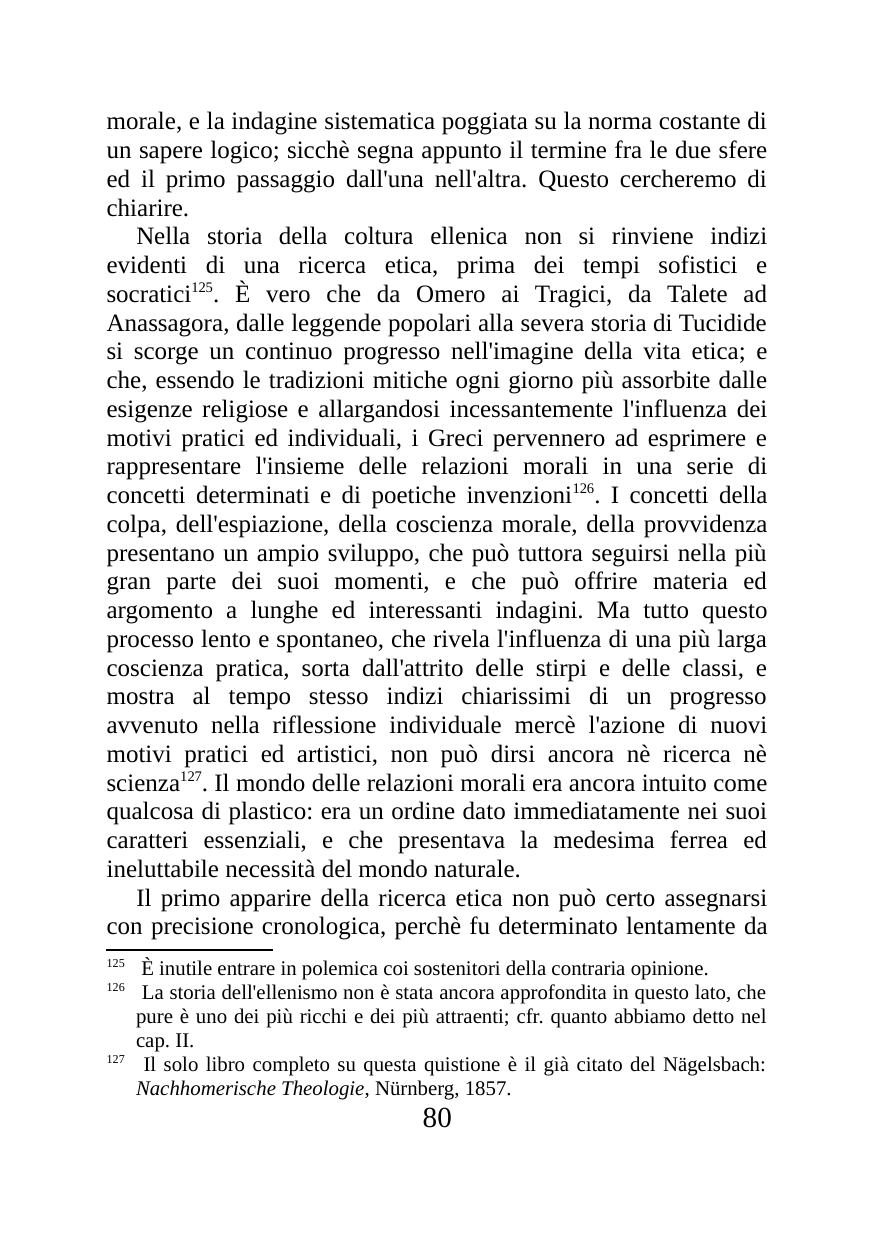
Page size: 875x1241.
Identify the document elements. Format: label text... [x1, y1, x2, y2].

text Il primo apparire della ricerca etica non può certo assegnarsi con precisione cronologica, perchè fu determinato lentamente da [106, 883, 768, 940]
text È inutile entrare in polemica coi sostenitori della contraria opinione. [106, 956, 768, 980]
text morale, e la indagine sistematica poggiata su la norma costante di un sapere logico; sicchè segna appunto il termine fra le due sfere ed il primo passaggio dall'una nell'altra. Questo cercheremo di chiarire. [106, 106, 768, 221]
text La storia dell'ellenismo non è stata ancora approfondita in questo lato, che pure è uno dei più ricchi e dei più attraenti; cfr. quanto abbiamo detto nel cap. II. [106, 980, 768, 1052]
text Il solo libro completo su questa quistione è il già citato del Nägelsbach: Nachhomerische Theologie, Nürnberg, 1857. [106, 1052, 768, 1100]
text Nella storia della coltura ellenica non si rinviene indizi evidenti di una ricerca etica, prima dei tempi sofistici e socratici. È vero che da Omero ai Tragici, da Talete ad Anassagora, dalle leggende popolari alla severa storia di Tucidide si scorge un continuo progresso nell'imagine della vita etica; e che, essendo le tradizioni mitiche ogni giorno più assorbite dalle esigenze religiose e allargandosi incessantemente l'influenza dei motivi pratici ed individuali, i Greci pervennero ad esprimere e rappresentare l'insieme delle relazioni morali in una serie di concetti determinati e di poetiche invenzioni. I concetti della colpa, dell'espiazione, della coscienza morale, della provvidenza presentano un ampio sviluppo, che può tuttora seguirsi nella più gran parte dei suoi momenti, e che può offrire materia ed argomento a lunghe ed interessanti indagini. Ma tutto questo processo lento e spontaneo, che rivela l'influenza di una più larga coscienza pratica, sorta dall'attrito delle stirpi e delle classi, e mostra al tempo stesso indizi chiarissimi di un progresso avvenuto nella riflessione individuale mercè l'azione di nuovi motivi pratici ed artistici, non può dirsi ancora nè ricerca nè scienza. Il mondo delle relazioni morali era ancora intuito come qualcosa di plastico: era un ordine dato immediatamente nei suoi caratteri essenziali, e che presentava la medesima ferrea ed ineluttabile necessità del mondo naturale. [106, 221, 768, 883]
